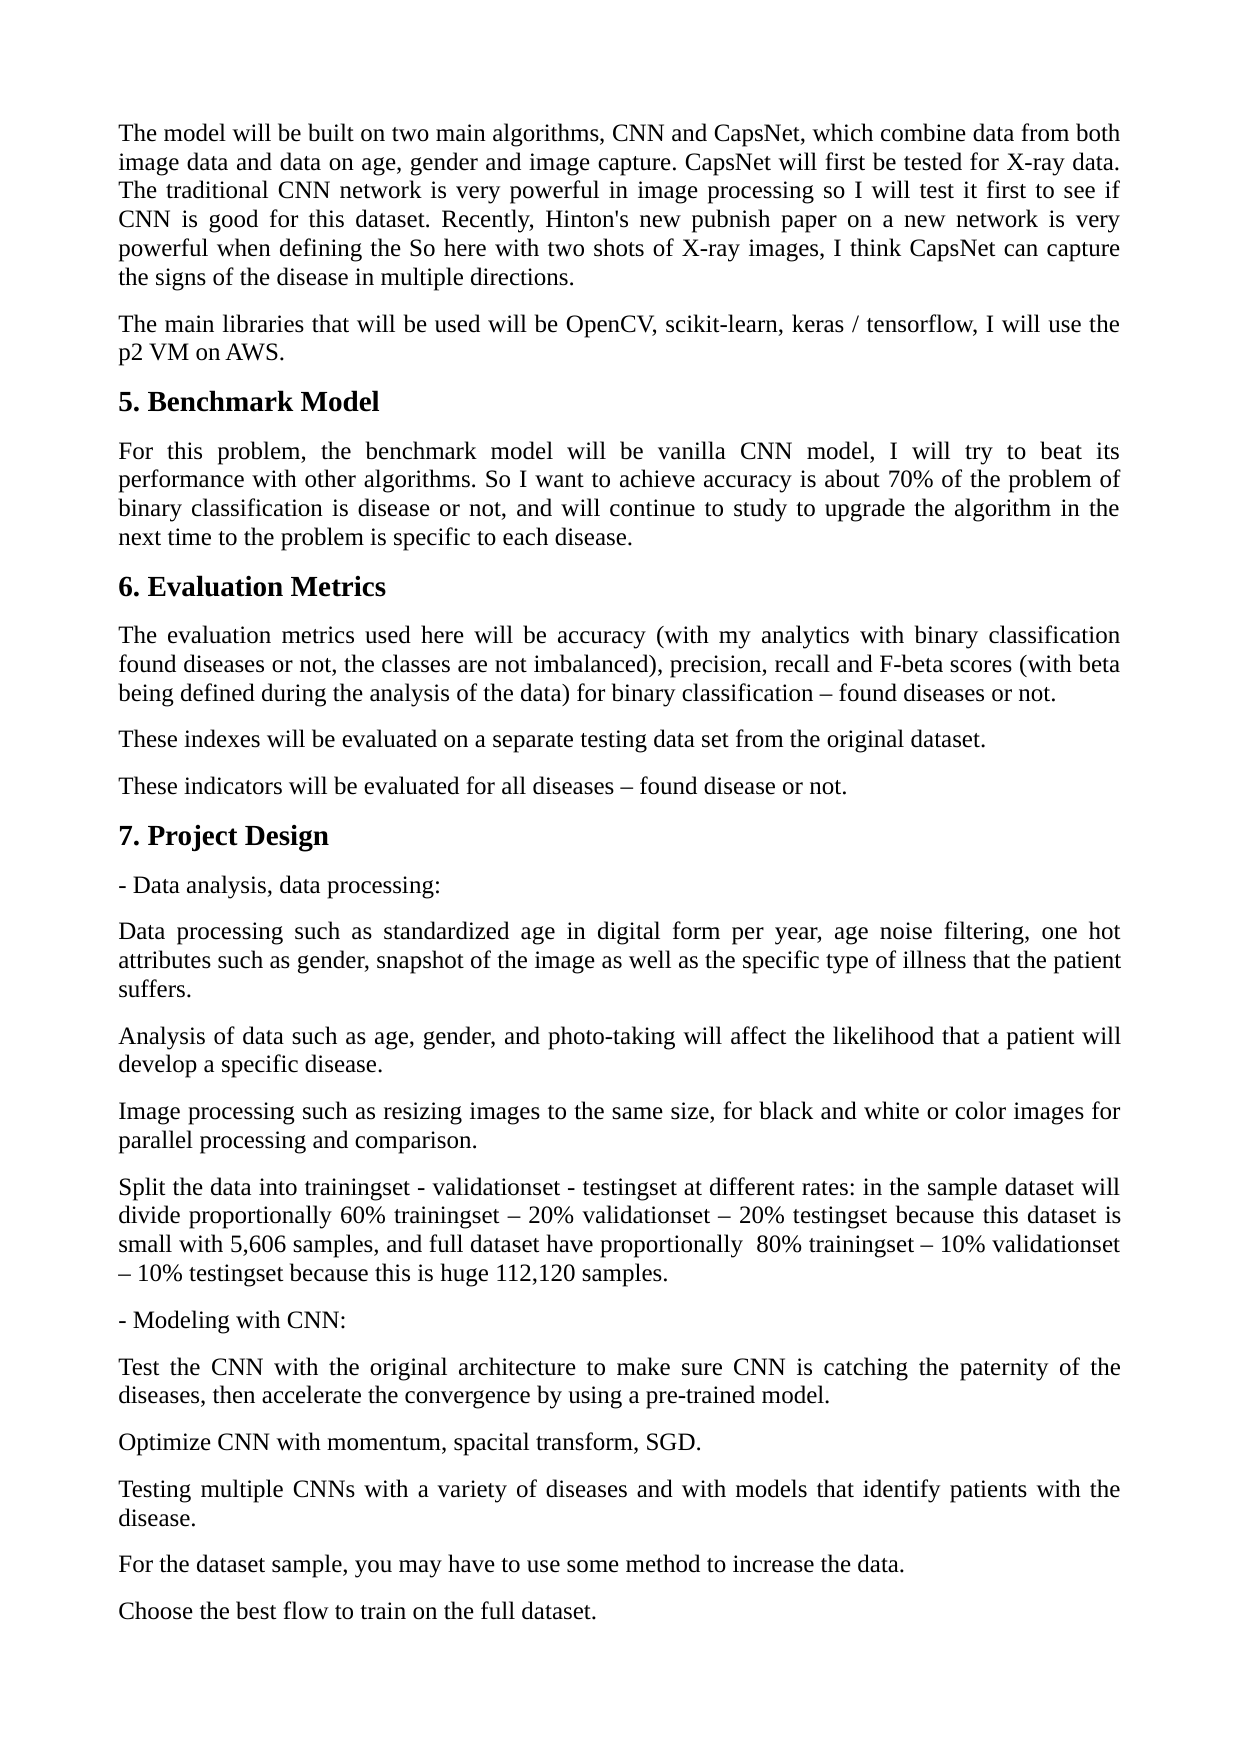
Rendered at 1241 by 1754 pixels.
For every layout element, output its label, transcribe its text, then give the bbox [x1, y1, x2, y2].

text For this problem, the benchmark model will be vanilla CNN model, I will try to beat its performance with other algorithms. So I want to achieve accuracy is about 70% of the problem of binary classification is disease or not, and will continue to study to upgrade the algorithm in the next time to the problem is specific to each disease. [118, 436, 1122, 551]
text These indicators will be evaluated for all diseases – found disease or not. [118, 771, 1122, 800]
text - Modeling with CNN: [118, 1305, 1122, 1333]
text For the dataset sample, you may have to use some method to increase the data. [118, 1549, 1122, 1578]
text Test the CNN with the original architecture to make sure CNN is catching the paternity of the diseases, then accelerate the convergence by using a pre-trained model. [118, 1352, 1122, 1409]
text Image processing such as resizing images to the same size, for black and white or color images for parallel processing and comparison. [118, 1096, 1122, 1154]
text - Data analysis, data processing: [118, 870, 1122, 898]
text Data processing such as standardized age in digital form per year, age noise filtering, one hot attributes such as gender, snapshot of the image as well as the specific type of illness that the patient suffers. [118, 916, 1122, 1003]
text Split the data into trainingset - validationset - testingset at different rates: in the sample dataset will divide proportionally 60% trainingset – 20% validationset – 20% testingset because this dataset is small with 5,606 samples, and full dataset have proportionally 80% trainingset – 10% validationset – 10% testingset because this is huge 112,120 samples. [118, 1172, 1122, 1287]
text 7. Project Design [118, 818, 1122, 852]
text Testing multiple CNNs with a variety of diseases and with models that identify patients with the disease. [118, 1474, 1122, 1531]
text Optimize CNN with momentum, spacital transform, SGD. [118, 1427, 1122, 1456]
text Choose the best flow to train on the full dataset. [118, 1596, 1122, 1625]
text The evaluation metrics used here will be accuracy (with my analytics with binary classification found diseases or not, the classes are not imbalanced), precision, recall and F-beta scores (with beta being defined during the analysis of the data) for binary classification – found diseases or not. [118, 620, 1122, 707]
text The model will be built on two main algorithms, CNN and CapsNet, which combine data from both image data and data on age, gender and image capture. CapsNet will first be tested for X-ray data. The traditional CNN network is very powerful in image processing so I will test it first to see if CNN is good for this dataset. Recently, Hinton's new pubnish paper on a new network is very powerful when defining the So here with two shots of X-ray images, I think CapsNet can capture the signs of the disease in multiple directions. [118, 118, 1122, 291]
text 5. Benchmark Model [118, 384, 1122, 418]
text These indexes will be evaluated on a separate testing data set from the original dataset. [118, 724, 1122, 753]
text 6. Evaluation Metrics [118, 569, 1122, 602]
text Analysis of data such as age, gender, and photo-taking will affect the likelihood that a patient will develop a specific disease. [118, 1021, 1122, 1078]
text The main libraries that will be used will be OpenCV, scikit-learn, keras / tensorflow, I will use the p2 VM on AWS. [118, 309, 1122, 366]
